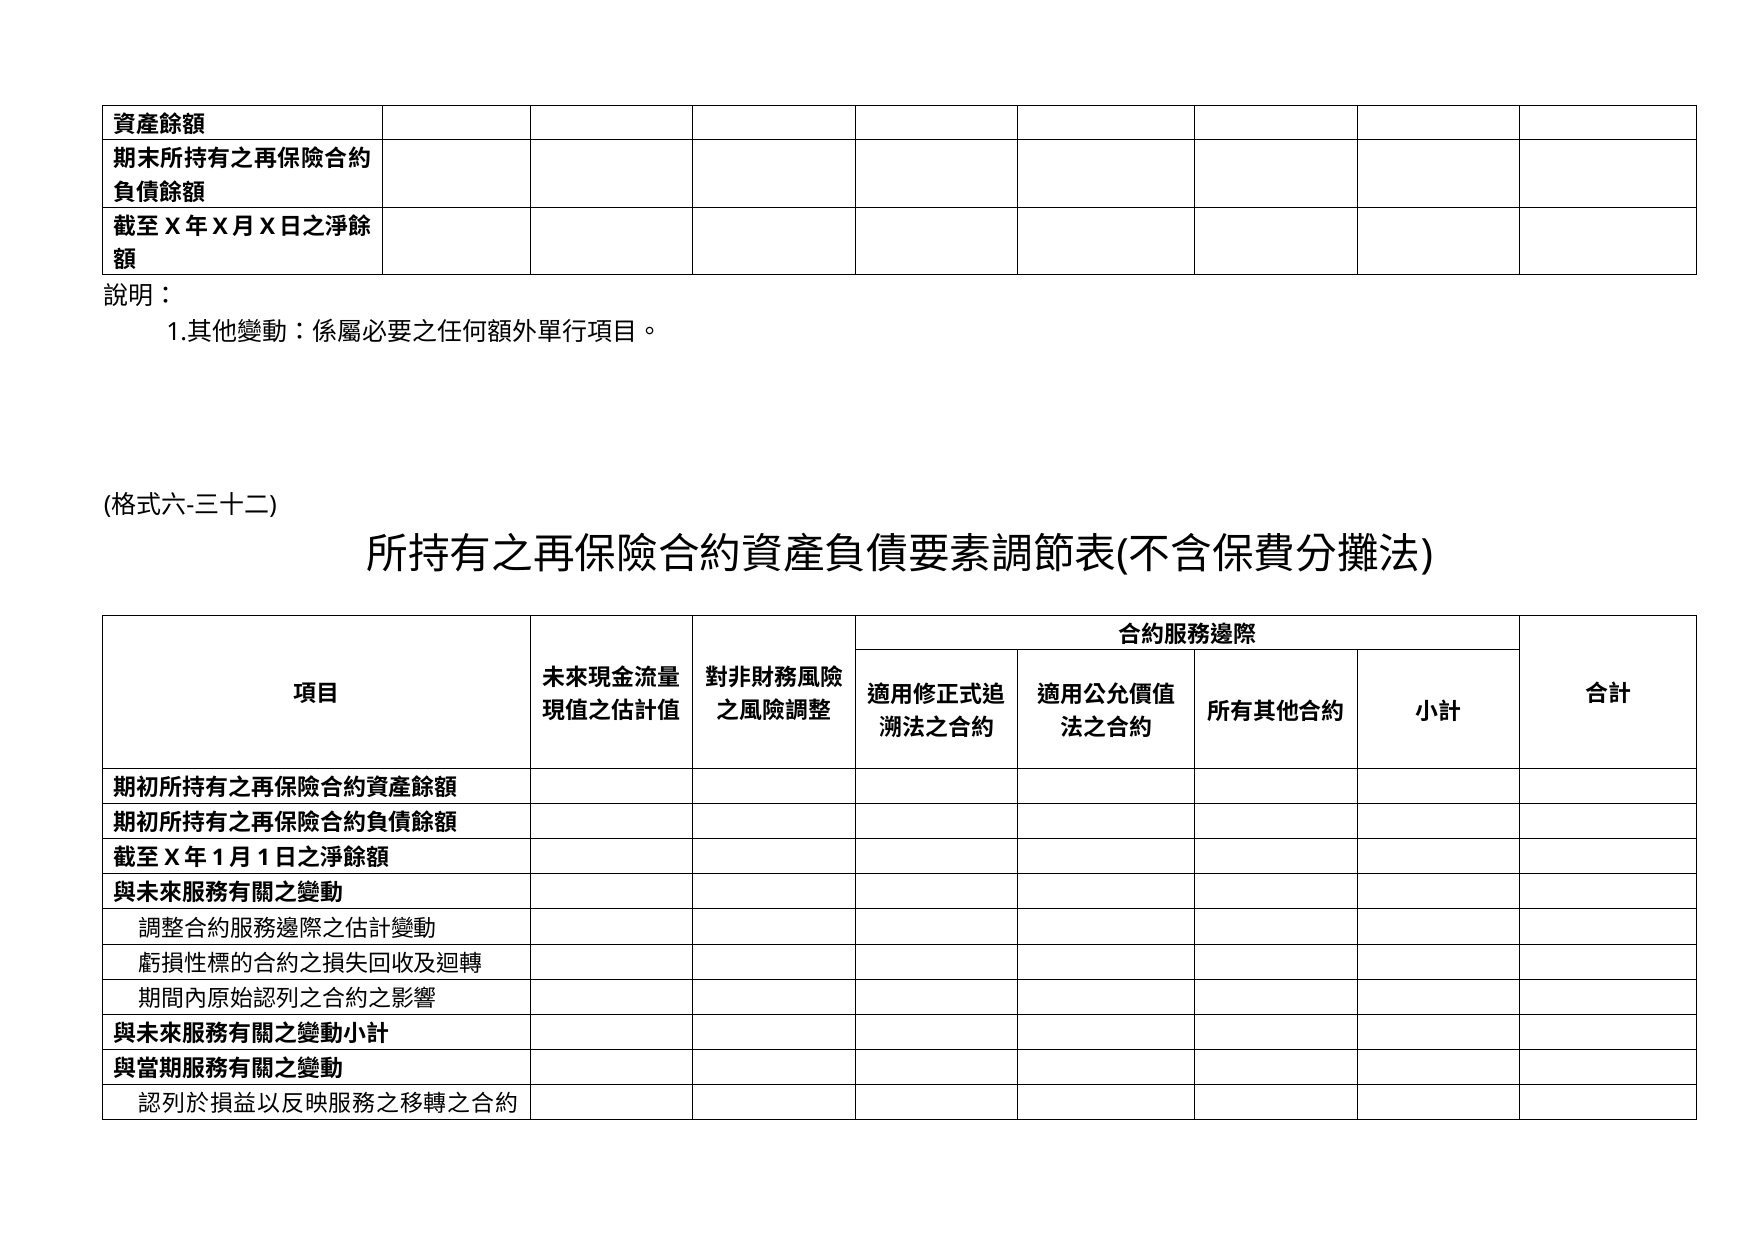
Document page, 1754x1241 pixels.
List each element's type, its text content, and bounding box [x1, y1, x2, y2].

table_cell [531, 980, 692, 1014]
table_cell [856, 208, 1017, 274]
table_cell [1520, 909, 1696, 943]
table_cell [1520, 980, 1696, 1014]
table_cell [531, 769, 692, 803]
text 所持有之再保險合約資產負債要素調節表(不含保費分攤法) [103, 520, 1695, 581]
table_cell [531, 839, 692, 873]
table_cell [693, 804, 855, 838]
table_cell 期末所持有之再保險合約負債餘額 [103, 140, 382, 207]
table_cell [693, 140, 855, 207]
table_cell [531, 208, 692, 274]
table_cell [383, 106, 530, 139]
table_cell [1018, 208, 1194, 274]
table_header 項目 [103, 616, 530, 768]
table_cell 所有其他合約 [1195, 650, 1357, 768]
table_cell [383, 208, 530, 274]
table_cell [1358, 769, 1519, 803]
table_cell [531, 1085, 692, 1119]
table_cell [1195, 909, 1357, 943]
table_cell [856, 804, 1017, 838]
table_cell [693, 945, 855, 978]
table_header 合約服務邊際 [856, 616, 1519, 649]
table_cell [1195, 945, 1357, 978]
table_cell [693, 106, 855, 139]
table_cell [1520, 208, 1696, 274]
table_cell 截至 X年X月X日之淨餘額 [103, 208, 382, 274]
table_cell [693, 1085, 855, 1119]
table_cell 截至X年1月1日之淨餘額 [103, 839, 530, 873]
table_cell [1520, 874, 1696, 908]
table_cell 期初所持有之再保險合約負債餘額 [103, 804, 530, 838]
table_cell [531, 804, 692, 838]
table_cell [1520, 106, 1696, 139]
table_cell [1018, 1015, 1194, 1049]
table_cell [1520, 839, 1696, 873]
table_cell 與未來服務有關之變動 [103, 874, 530, 908]
table_cell [531, 874, 692, 908]
table_cell [856, 140, 1017, 207]
table_cell [856, 909, 1017, 943]
table_cell 適用公允價值法之合約 [1018, 650, 1194, 768]
table_cell [1195, 1015, 1357, 1049]
table_cell 期初所持有之再保險合約資產餘額 [103, 769, 530, 803]
table_cell [1358, 1050, 1519, 1084]
table_cell [1018, 980, 1194, 1014]
table_cell 資產餘額 [103, 106, 382, 139]
table_cell [856, 769, 1017, 803]
table_cell [1195, 106, 1357, 139]
table_cell [693, 1050, 855, 1084]
table_cell [1520, 1015, 1696, 1049]
table_cell [693, 1015, 855, 1049]
table_cell [856, 1050, 1017, 1084]
table_cell [856, 874, 1017, 908]
table_cell [1018, 909, 1194, 943]
table_cell [1358, 1015, 1519, 1049]
table_cell [1358, 1085, 1519, 1119]
table_cell [531, 140, 692, 207]
table_cell [856, 106, 1017, 139]
text 1.其他變動：係屬必要之任何額外單行項目。 [166, 312, 1695, 348]
table_cell [1520, 1050, 1696, 1084]
table_cell [1018, 1085, 1194, 1119]
table_cell [1358, 804, 1519, 838]
table_header 未來現金流量現值之估計值 [531, 616, 692, 768]
table_cell [1358, 839, 1519, 873]
table_cell [1520, 769, 1696, 803]
table_cell [1195, 804, 1357, 838]
table_cell [531, 1015, 692, 1049]
table_cell [1520, 1085, 1696, 1119]
table_cell [1358, 980, 1519, 1014]
table_cell [1358, 945, 1519, 978]
table_cell [531, 909, 692, 943]
table_cell [856, 839, 1017, 873]
table_cell [1018, 839, 1194, 873]
table_cell 調整合約服務邊際之估計變動 [103, 909, 530, 943]
table_cell [856, 1015, 1017, 1049]
table_cell [531, 1050, 692, 1084]
table_cell [693, 769, 855, 803]
table_cell [1195, 1050, 1357, 1084]
table_cell [1195, 140, 1357, 207]
table_cell [383, 140, 530, 207]
table_cell [1358, 874, 1519, 908]
table_cell [1358, 909, 1519, 943]
table_cell 期間內原始認列之合約之影響 [103, 980, 530, 1014]
table_cell [1358, 140, 1519, 207]
table_cell [693, 874, 855, 908]
table_cell 小計 [1358, 650, 1519, 768]
table_cell 虧損性標的合約之損失回收及迴轉 [103, 945, 530, 978]
table_cell [1520, 945, 1696, 978]
table_cell [1018, 1050, 1194, 1084]
table_cell 與未來服務有關之變動小計 [103, 1015, 530, 1049]
table_cell [693, 208, 855, 274]
table_cell [856, 1085, 1017, 1119]
text (格式六-三十二) [103, 484, 1695, 520]
table_cell [1018, 945, 1194, 978]
table_cell [1195, 1085, 1357, 1119]
table_cell [693, 909, 855, 943]
table_cell [1195, 874, 1357, 908]
table_cell [856, 945, 1017, 978]
table_cell [1018, 140, 1194, 207]
table_cell [1195, 839, 1357, 873]
table_cell [1195, 980, 1357, 1014]
text 說明： [103, 275, 1695, 312]
table_cell 適用修正式追溯法之合約 [856, 650, 1017, 768]
table_cell [1520, 140, 1696, 207]
table_cell 與當期服務有關之變動 [103, 1050, 530, 1084]
table_header 合計 [1520, 616, 1696, 768]
table_cell [1018, 106, 1194, 139]
table_cell [1195, 208, 1357, 274]
table_cell [1018, 769, 1194, 803]
table_cell [1358, 106, 1519, 139]
table_cell 認列於損益以反映服務之移轉之合約 [103, 1085, 530, 1119]
table_cell [693, 839, 855, 873]
table_header 對非財務風險 之風險調整 [693, 616, 855, 768]
table_cell [531, 945, 692, 978]
table_cell [856, 980, 1017, 1014]
table_cell [1520, 804, 1696, 838]
table_cell [1018, 804, 1194, 838]
table_cell [1358, 208, 1519, 274]
table_cell [531, 106, 692, 139]
table_cell [1018, 874, 1194, 908]
table_cell [693, 980, 855, 1014]
table_cell [1195, 769, 1357, 803]
